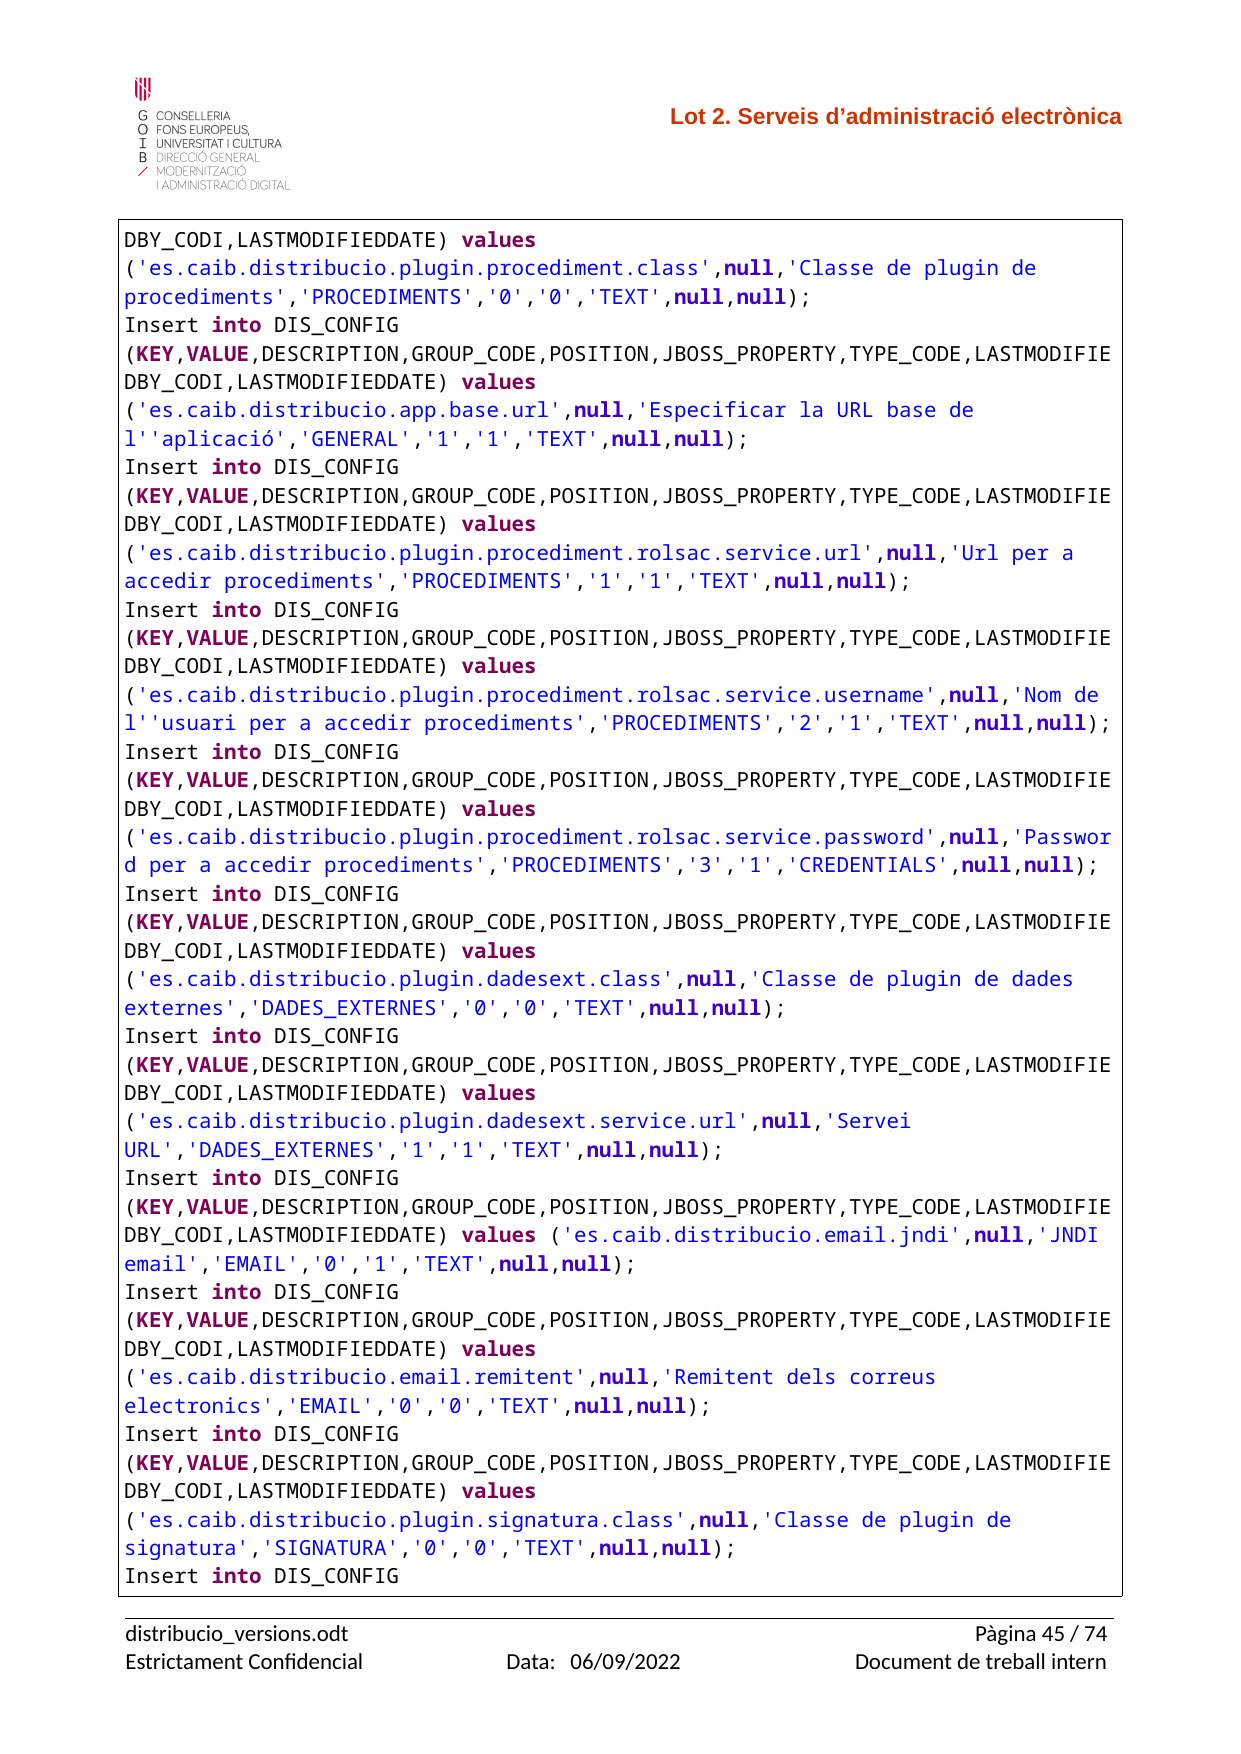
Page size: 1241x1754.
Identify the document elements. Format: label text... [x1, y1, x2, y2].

table_header DBY_CODI,LASTMODIFIEDDATE) values ('es.caib.distribucio.plugin.procediment.class',null,'Classe de plugin de procediments','PROCEDIMENTS','0','0','TEXT',null,null); Insert into DIS_CONFIG (KEY,VALUE,DESCRIPTION,GROUP_CODE,POSITION,JBOSS_PROPERTY,TYPE_CODE,LASTMODIFIEDBY_CODI,LASTMODIFIEDDATE) values ('es.caib.distribucio.app.base.url',null,'Especificar la URL base de l''aplicació','GENERAL','1','1','TEXT',null,null); Insert into DIS_CONFIG (KEY,VALUE,DESCRIPTION,GROUP_CODE,POSITION,JBOSS_PROPERTY,TYPE_CODE,LASTMODIFIEDBY_CODI,LASTMODIFIEDDATE) values ('es.caib.distribucio.plugin.procediment.rolsac.service.url',null,'Url per a accedir procediments','PROCEDIMENTS','1','1','TEXT',null,null); Insert into DIS_CONFIG (KEY,VALUE,DESCRIPTION,GROUP_CODE,POSITION,JBOSS_PROPERTY,TYPE_CODE,LASTMODIFIEDBY_CODI,LASTMODIFIEDDATE) values ('es.caib.distribucio.plugin.procediment.rolsac.service.username',null,'Nom de l''usuari per a accedir procediments','PROCEDIMENTS','2','1','TEXT',null,null); Insert into DIS_CONFIG (KEY,VALUE,DESCRIPTION,GROUP_CODE,POSITION,JBOSS_PROPERTY,TYPE_CODE,LASTMODIFIEDBY_CODI,LASTMODIFIEDDATE) values ('es.caib.distribucio.plugin.procediment.rolsac.service.password',null,'Password per a accedir procediments','PROCEDIMENTS','3','1','CREDENTIALS',null,null); Insert into DIS_CONFIG (KEY,VALUE,DESCRIPTION,GROUP_CODE,POSITION,JBOSS_PROPERTY,TYPE_CODE,LASTMODIFIEDBY_CODI,LASTMODIFIEDDATE) values ('es.caib.distribucio.plugin.dadesext.class',null,'Classe de plugin de dades externes','DADES_EXTERNES','0','0','TEXT',null,null); Insert into DIS_CONFIG (KEY,VALUE,DESCRIPTION,GROUP_CODE,POSITION,JBOSS_PROPERTY,TYPE_CODE,LASTMODIFIEDBY_CODI,LASTMODIFIEDDATE) values ('es.caib.distribucio.plugin.dadesext.service.url',null,'Servei URL','DADES_EXTERNES','1','1','TEXT',null,null); Insert into DIS_CONFIG (KEY,VALUE,DESCRIPTION,GROUP_CODE,POSITION,JBOSS_PROPERTY,TYPE_CODE,LASTMODIFIEDBY_CODI,LASTMODIFIEDDATE) values ('es.caib.distribucio.email.jndi',null,'JNDI email','EMAIL','0','1','TEXT',null,null); Insert into DIS_CONFIG (KEY,VALUE,DESCRIPTION,GROUP_CODE,POSITION,JBOSS_PROPERTY,TYPE_CODE,LASTMODIFIEDBY_CODI,LASTMODIFIEDDATE) values ('es.caib.distribucio.email.remitent',null,'Remitent dels correus electronics','EMAIL','0','0','TEXT',null,null); Insert into DIS_CONFIG (KEY,VALUE,DESCRIPTION,GROUP_CODE,POSITION,JBOSS_PROPERTY,TYPE_CODE,LASTMODIFIEDBY_CODI,LASTMODIFIEDDATE) values ('es.caib.distribucio.plugin.signatura.class',null,'Classe de plugin de signatura','SIGNATURA','0','0','TEXT',null,null); Insert into DIS_CONFIG [119, 220, 1122, 1596]
picture [126, 70, 299, 197]
